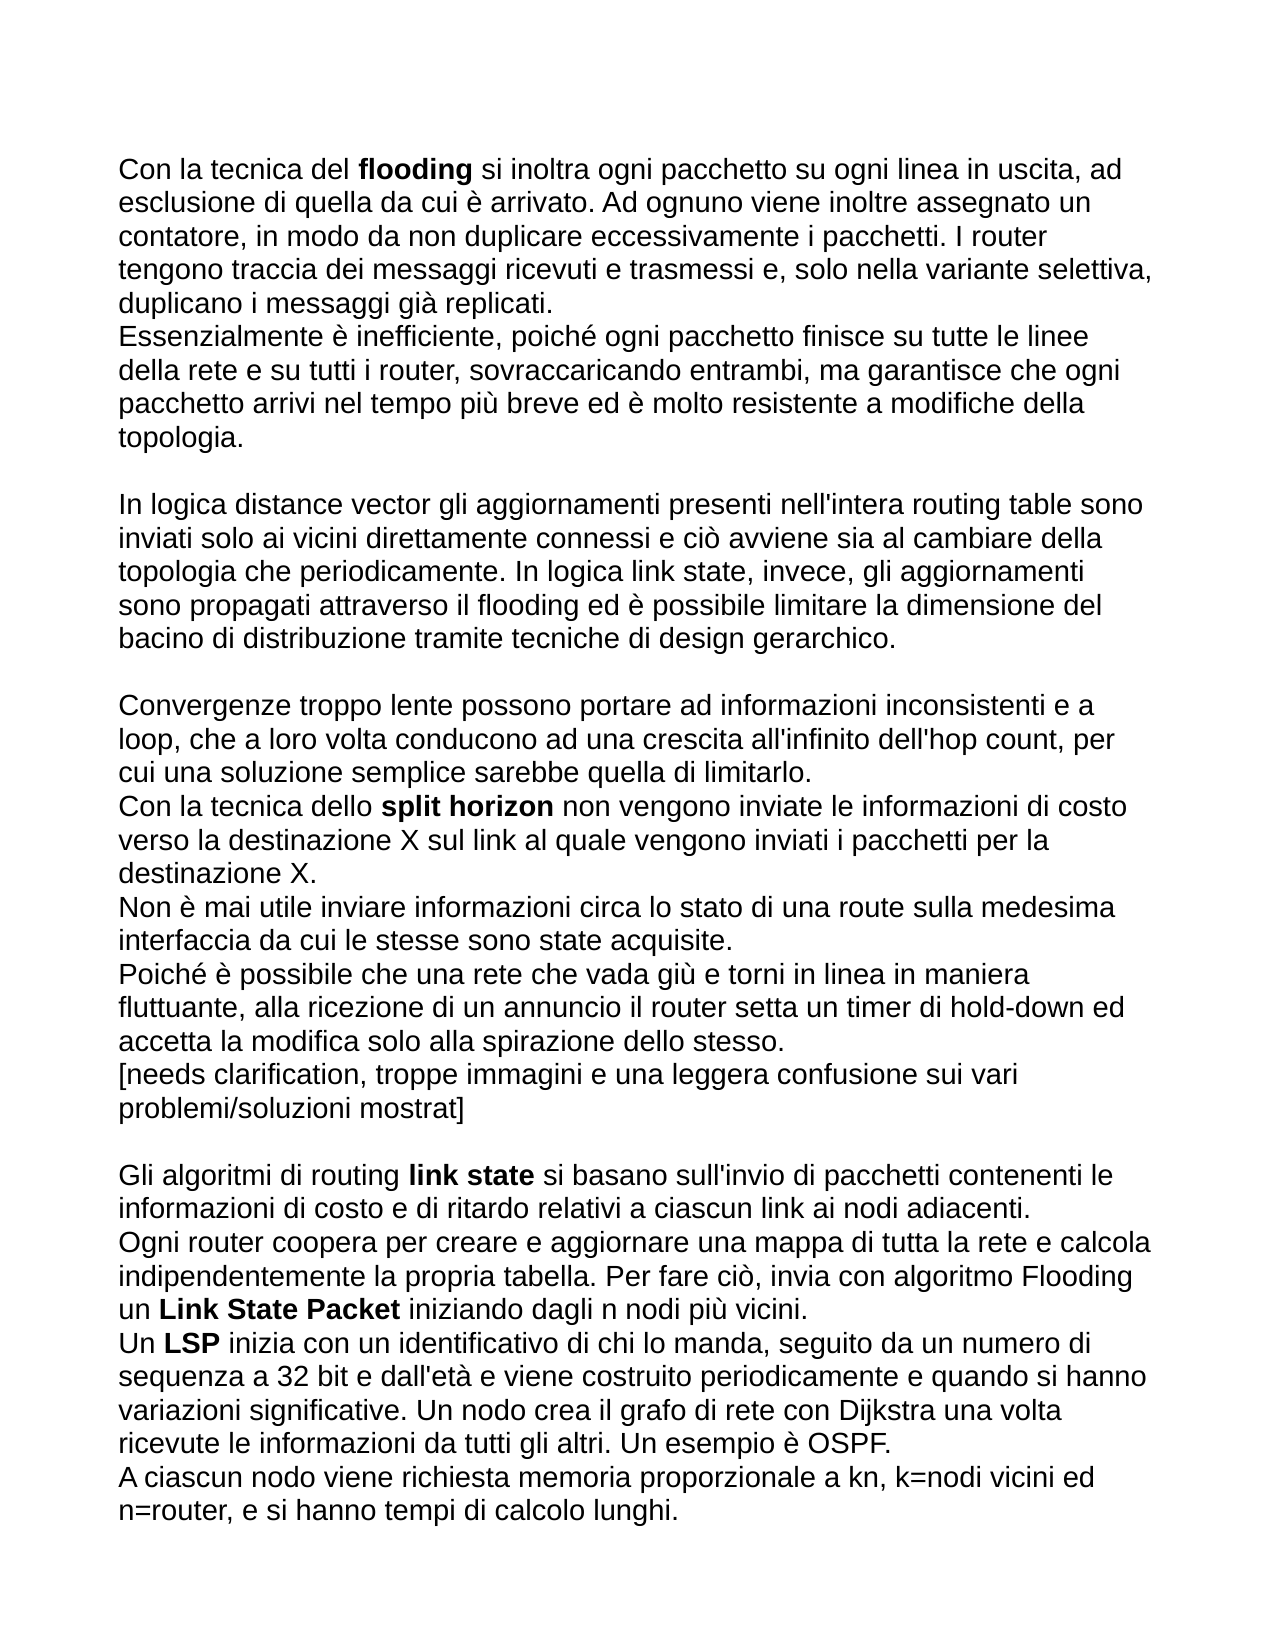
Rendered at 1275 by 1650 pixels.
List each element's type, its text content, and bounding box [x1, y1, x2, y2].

text Non è mai utile inviare informazioni circa lo stato di una route sulla medesima interfaccia da cui le stesse sono state acquisite. [118, 889, 1157, 957]
text A ciascun nodo viene richiesta memoria proporzionale a kn, k=nodi vicini ed n=router, e si hanno tempi di calcolo lunghi. [118, 1460, 1157, 1527]
text Con la tecnica dello split horizon non vengono inviate le informazioni di costo verso la destinazione X sul link al quale vengono inviati i pacchetti per la destinazione X. [118, 789, 1157, 889]
text Essenzialmente è inefficiente, poiché ogni pacchetto finisce su tutte le linee della rete e su tutti i router, sovraccaricando entrambi, ma garantisce che ogni pacchetto arrivi nel tempo più breve ed è molto resistente a modifiche della topologia. [118, 319, 1157, 453]
text Con la tecnica del flooding si inoltra ogni pacchetto su ogni linea in uscita, ad esclusione di quella da cui è arrivato. Ad ognuno viene inoltre assegnato un contatore, in modo da non duplicare eccessivamente i pacchetti. I router tengono traccia dei messaggi ricevuti e trasmessi e, solo nella variante selettiva, duplicano i messaggi già replicati. [118, 152, 1157, 319]
text Gli algoritmi di routing link state si basano sull'invio di pacchetti contenenti le informazioni di costo e di ritardo relativi a ciascun link ai nodi adiacenti. [118, 1158, 1157, 1225]
text [needs clarification, troppe immagini e una leggera confusione sui vari problemi/soluzioni mostrat] [118, 1057, 1157, 1124]
text In logica distance vector gli aggiornamenti presenti nell'intera routing table sono inviati solo ai vicini direttamente connessi e ciò avviene sia al cambiare della topologia che periodicamente. In logica link state, invece, gli aggiornamenti sono propagati attraverso il flooding ed è possibile limitare la dimensione del bacino di distribuzione tramite tecniche di design gerarchico. [118, 487, 1157, 655]
text Poiché è possibile che una rete che vada giù e torni in linea in maniera fluttuante, alla ricezione di un annuncio il router setta un timer di hold-down ed accetta la modifica solo alla spirazione dello stesso. [118, 957, 1157, 1057]
text Ogni router coopera per creare e aggiornare una mappa di tutta la rete e calcola indipendentemente la propria tabella. Per fare ciò, invia con algoritmo Flooding un Link State Packet iniziando dagli n nodi più vicini. [118, 1225, 1157, 1326]
text Un LSP inizia con un identificativo di chi lo manda, seguito da un numero di sequenza a 32 bit e dall'età e viene costruito periodicamente e quando si hanno variazioni significative. Un nodo crea il grafo di rete con Dijkstra una volta ricevute le informazioni da tutti gli altri. Un esempio è OSPF. [118, 1326, 1157, 1460]
text Convergenze troppo lente possono portare ad informazioni inconsistenti e a loop, che a loro volta conducono ad una crescita all'infinito dell'hop count, per cui una soluzione semplice sarebbe quella di limitarlo. [118, 688, 1157, 789]
